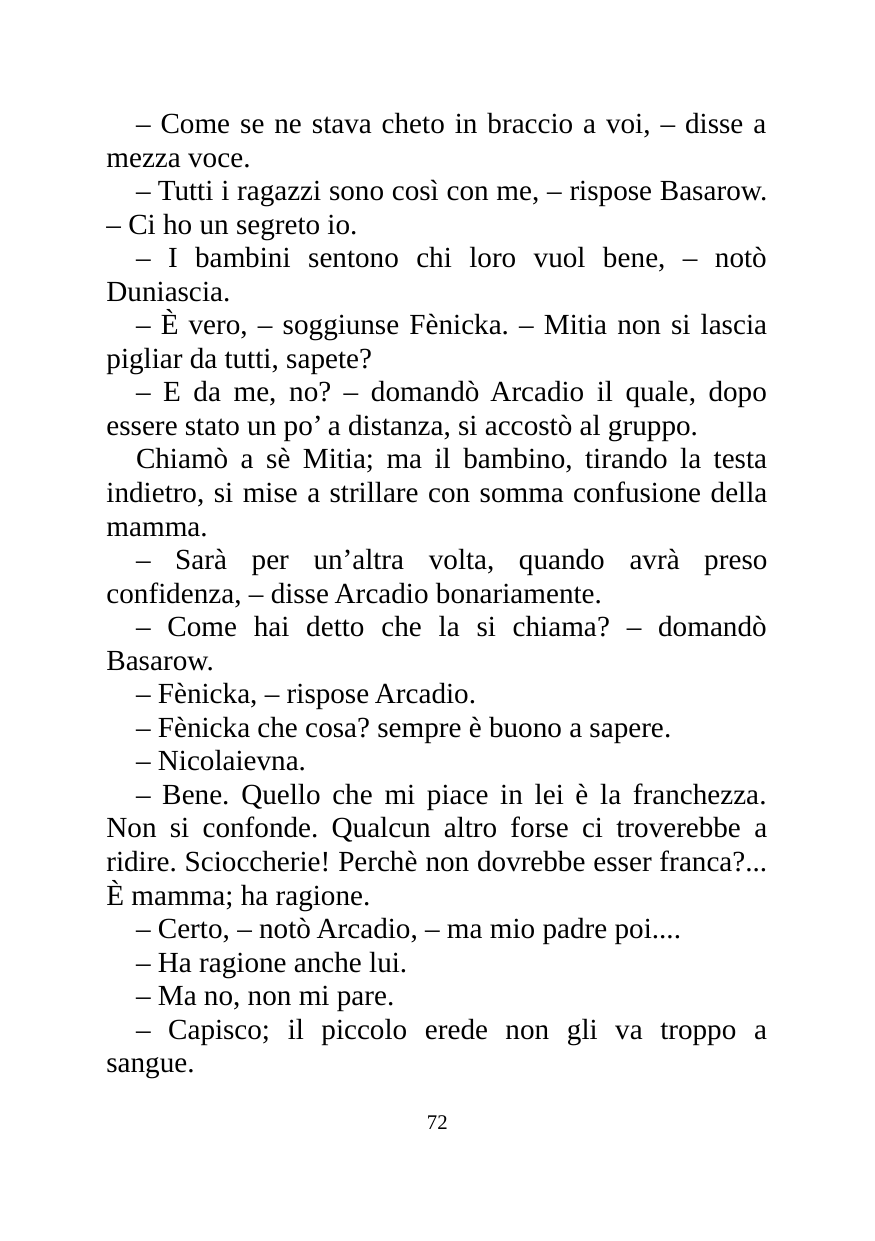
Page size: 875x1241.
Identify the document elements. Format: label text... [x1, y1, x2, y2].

text – Certo, – notò Arcadio, – ma mio padre poi.... [106, 911, 768, 945]
text – Fènicka che cosa? sempre è buono a sapere. [106, 710, 768, 743]
text – I bambini sentono chi loro vuol bene, – notò Duniascia. [106, 240, 768, 307]
text – Capisco; il piccolo erede non gli va troppo a sangue. [106, 1012, 768, 1079]
text – Ma no, non mi pare. [106, 978, 768, 1012]
text – Come hai detto che la si chiama? – domandò Basarow. [106, 609, 768, 676]
text – Bene. Quello che mi piace in lei è la franchezza. Non si confonde. Qualcun altro forse ci troverebbe a ridire. Scioccherie! Perchè non dovrebbe esser franca?... È mamma; ha ragione. [106, 777, 768, 911]
text – Fènicka, – rispose Arcadio. [106, 676, 768, 710]
text – È vero, – soggiunse Fènicka. – Mitia non si lascia pigliar da tutti, sapete? [106, 307, 768, 374]
text – Ha ragione anche lui. [106, 945, 768, 978]
text – Sarà per un’altra volta, quando avrà preso confidenza, – disse Arcadio bonariamente. [106, 542, 768, 609]
text – Come se ne stava cheto in braccio a voi, – disse a mezza voce. [106, 106, 768, 173]
text – E da me, no? – domandò Arcadio il quale, dopo essere stato un po’ a distanza, si accostò al gruppo. [106, 374, 768, 442]
text – Nicolaievna. [106, 743, 768, 777]
text Chiamò a sè Mitia; ma il bambino, tirando la testa indietro, si mise a strillare con somma confusione della mamma. [106, 442, 768, 542]
text – Tutti i ragazzi sono così con me, – rispose Basarow. – Ci ho un segreto io. [106, 173, 768, 240]
